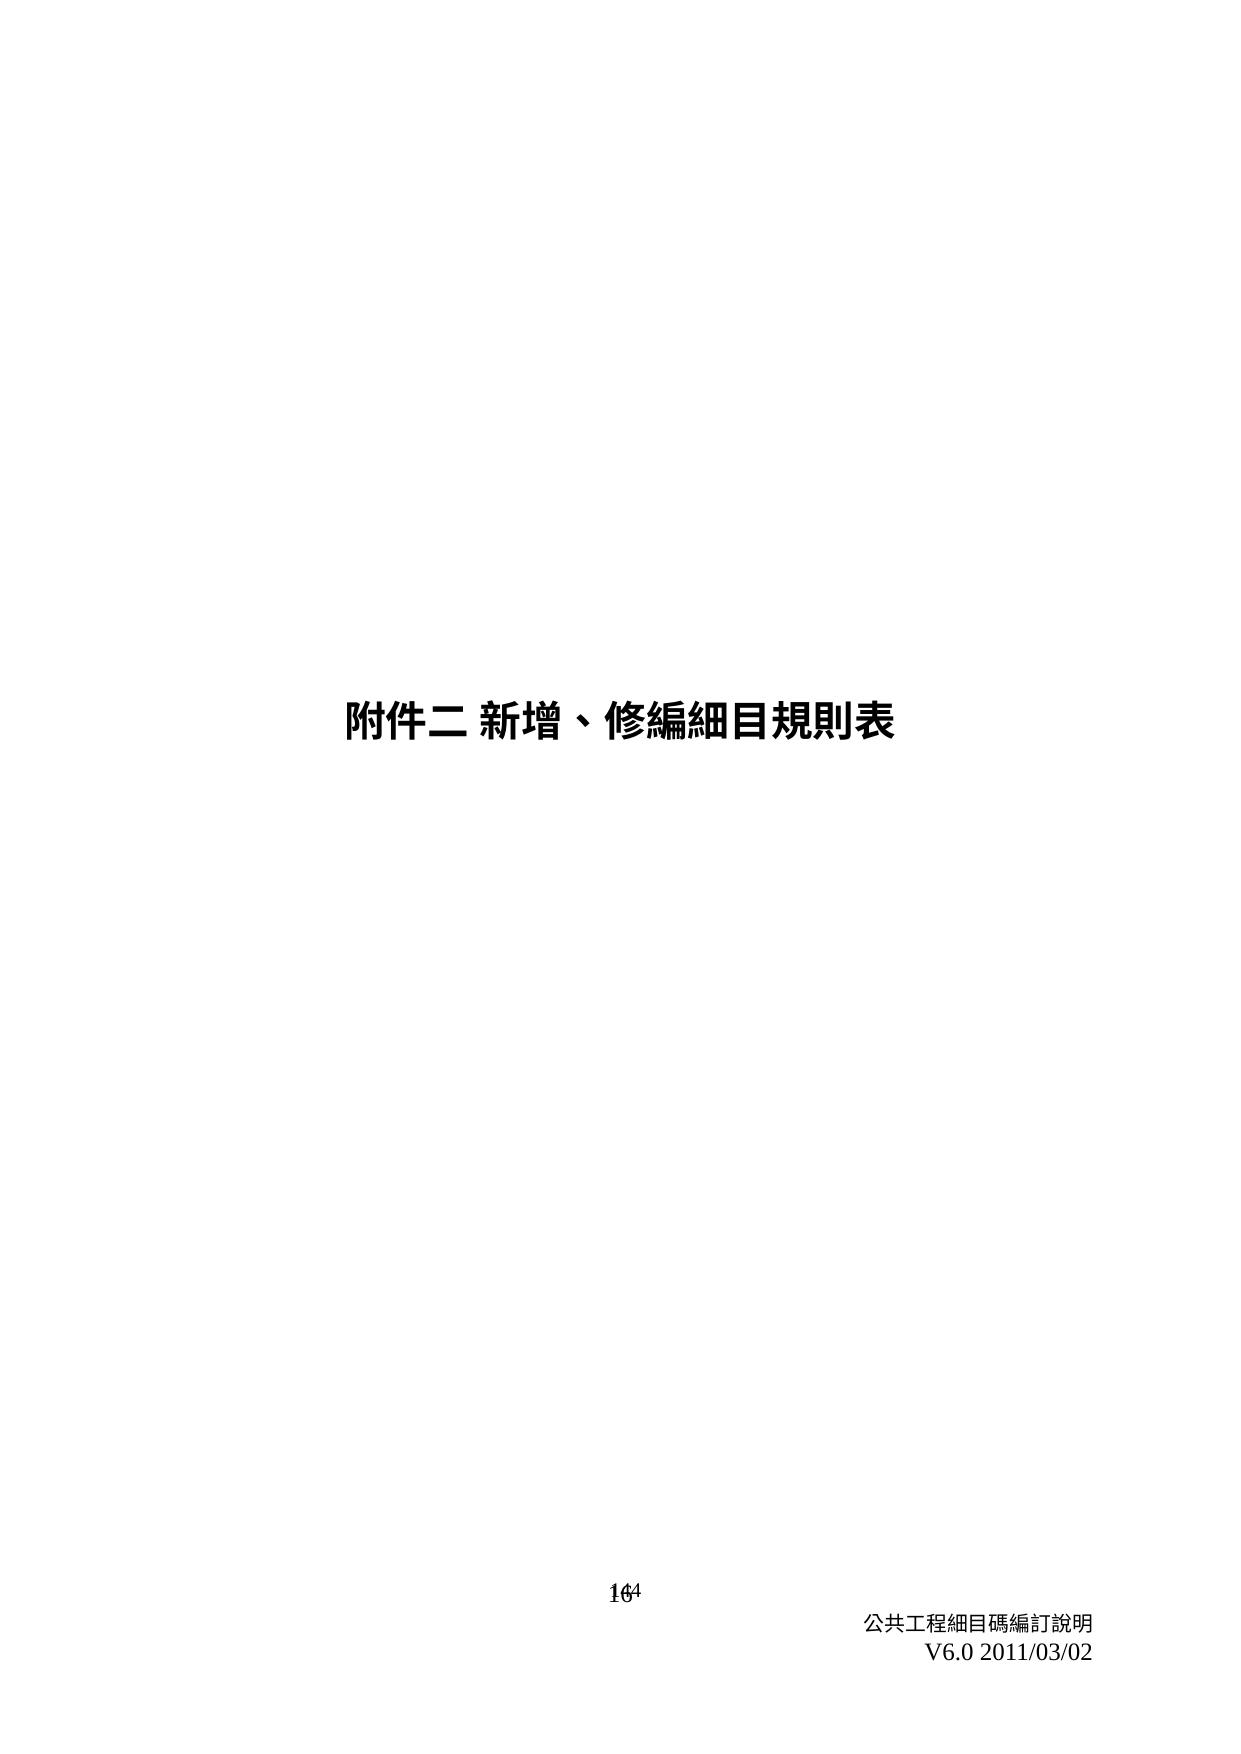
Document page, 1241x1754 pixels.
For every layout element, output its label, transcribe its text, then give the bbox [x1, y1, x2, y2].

text 144 [610, 1579, 654, 1601]
subtitle 附件二 新增、修編細目規則表 [147, 688, 1092, 748]
